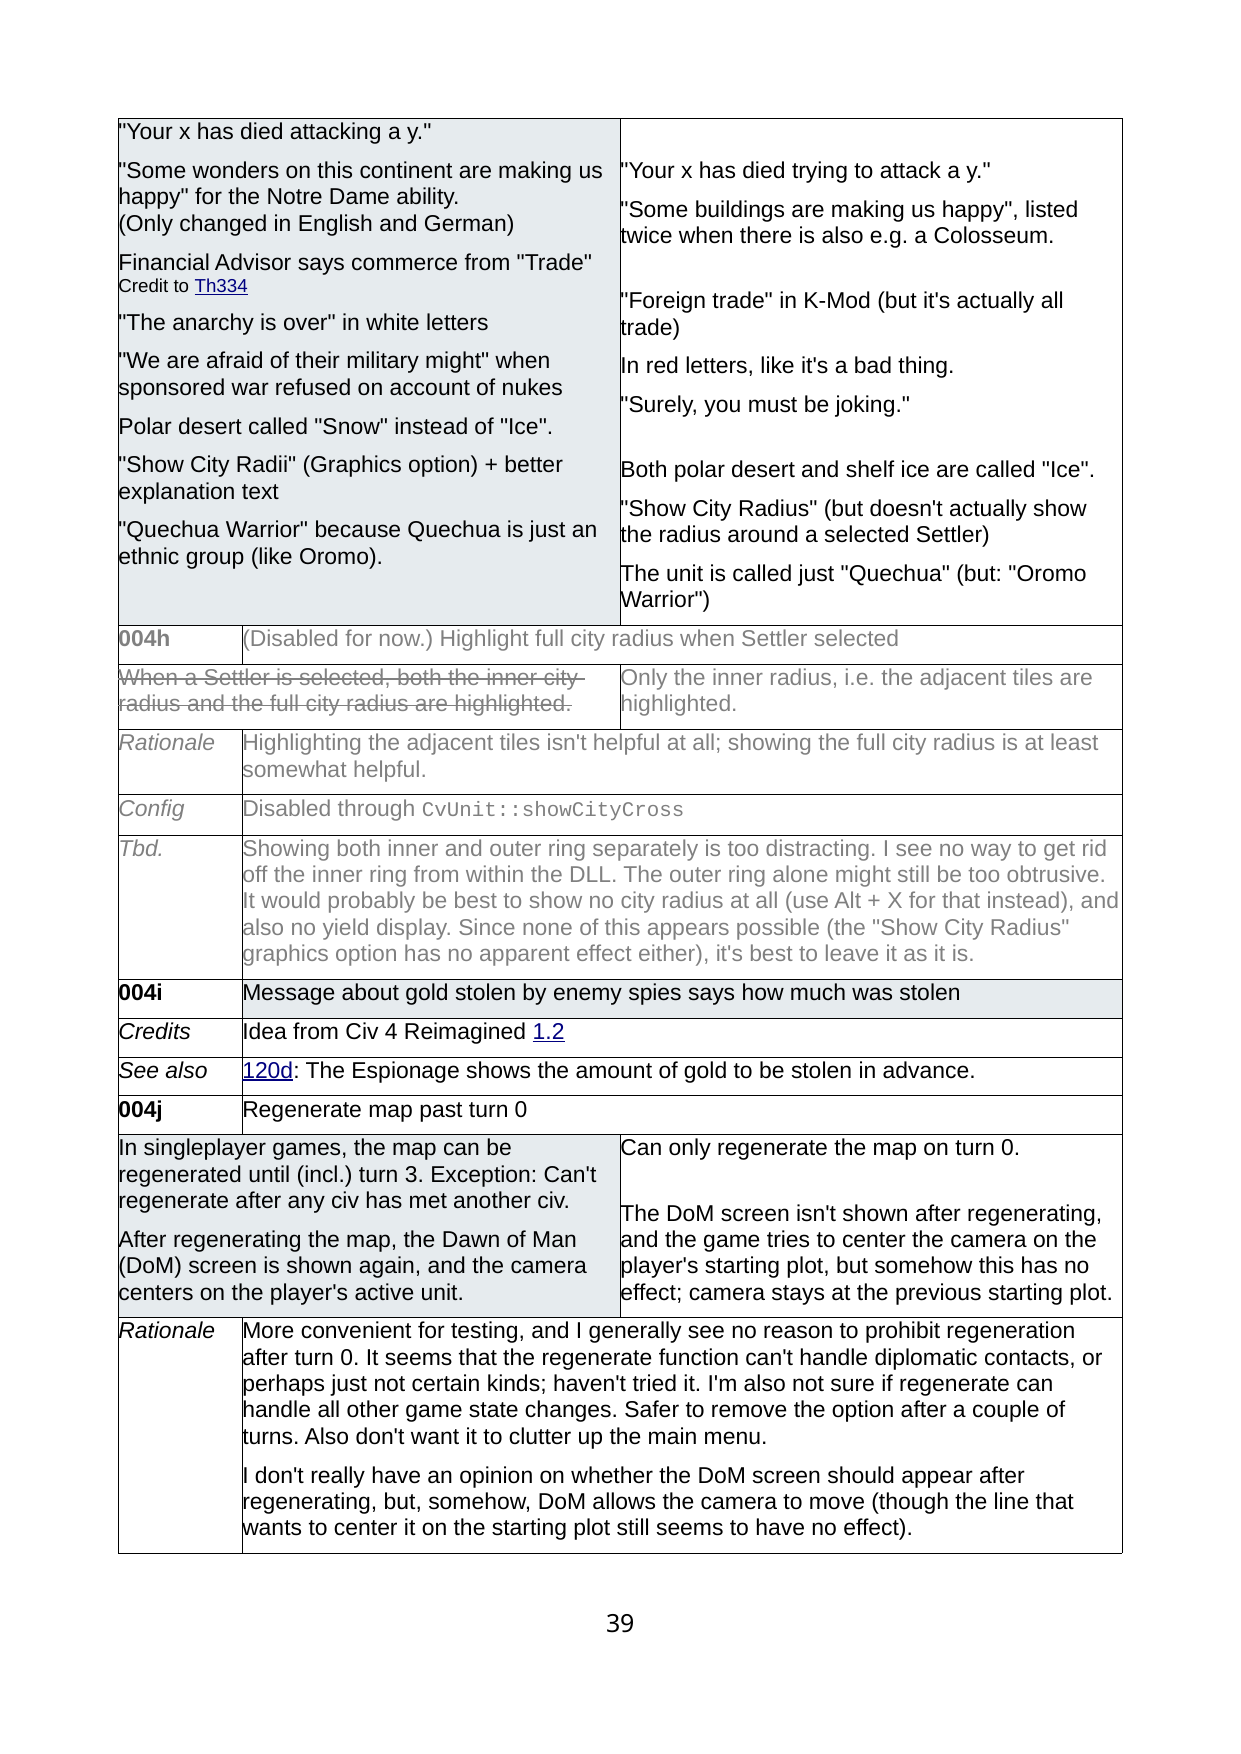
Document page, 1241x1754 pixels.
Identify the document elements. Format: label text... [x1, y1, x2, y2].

table_cell Showing both inner and outer ring separately is too distracting. I see no way to get rid off the inner ring from within the DLL. The outer ring alone might still be too obtrusive. It would probably be best to show no city radius at all (use Alt + X for that instead), and also no yield display. Since none of this appears possible (the "Show City Radius" graphics option has no apparent effect either), it's best to leave it as it is. [243, 836, 1122, 979]
table_cell 004j [119, 1096, 242, 1134]
table_cell Only the inner radius, i.e. the adjacent tiles are highlighted. [621, 665, 1122, 729]
table_cell Tbd. [119, 836, 242, 979]
table_cell 004i [119, 980, 242, 1018]
table_cell Highlighting the adjacent tiles isn't helpful at all; showing the full city radius is at least somewhat helpful. [243, 730, 1122, 794]
table_cell Rationale [119, 730, 242, 794]
table_cell When a Settler is selected, both the inner city radius and the full city radius are highlighted. [119, 665, 620, 729]
table_cell More convenient for testing, and I generally see no reason to prohibit regeneration after turn 0. It seems that the regenerate function can't handle diplomatic contacts, or perhaps just not certain kinds; haven't tried it. I'm also not sure if regenerate can handle all other game state changes. Safer to remove the option after a couple of turns. Also don't want it to clutter up the main menu. I don't really have an opinion on whether the DoM screen should appear after regenerating, but, somehow, DoM allows the camera to move (though the line that wants to center it on the starting plot still seems to have no effect). [243, 1318, 1122, 1553]
table_cell Disabled through CvUnit::showCityCross [243, 795, 1122, 834]
table_cell Regenerate map past turn 0 [243, 1096, 1122, 1134]
table_cell Config [119, 795, 242, 834]
table_cell Credits [119, 1019, 242, 1057]
table_cell Rationale [119, 1318, 242, 1553]
table_cell See also [119, 1058, 242, 1095]
table_cell "Your x has died attacking a y." "Some wonders on this continent are making us happy" for the Notre Dame ability. (Only changed in English and German) Financial Advisor says commerce from "Trade" Credit to Th334 "The anarchy is over" in white letters "We are afraid of their military might" when sponsored war refused on account of nukes Polar desert called "Snow" instead of "Ice". "Show City Radii" (Graphics option) + better explanation text "Quechua Warrior" because Quechua is just an ethnic group (like Oromo). [119, 119, 620, 625]
table_cell "Your x has died trying to attack a y." "Some buildings are making us happy", listed twice when there is also e.g. a Colosseum. "Foreign trade" in K-Mod (but it's actually all trade) In red letters, like it's a bad thing. "Surely, you must be joking." Both polar desert and shelf ice are called "Ice". "Show City Radius" (but doesn't actually show the radius around a selected Settler) The unit is called just "Quechua" (but: "Oromo Warrior") [621, 119, 1122, 625]
table_cell Message about gold stolen by enemy spies says how much was stolen [243, 980, 1122, 1018]
table_cell 004h [119, 626, 242, 664]
table_cell In singleplayer games, the map can be regenerated until (incl.) turn 3. Exception: Can't regenerate after any civ has met another civ. After regenerating the map, the Dawn of Man (DoM) screen is shown again, and the camera centers on the player's active unit. [119, 1135, 620, 1317]
table_cell Can only regenerate the map on turn 0. The DoM screen isn't shown after regenerating, and the game tries to center the camera on the player's starting plot, but somehow this has no effect; camera stays at the previous starting plot. [621, 1135, 1122, 1317]
table_cell 120d: The Espionage shows the amount of gold to be stolen in advance. [243, 1058, 1122, 1095]
table_cell Idea from Civ 4 Reimagined 1.2 [243, 1019, 1122, 1057]
table_cell (Disabled for now.) Highlight full city radius when Settler selected [243, 626, 1122, 664]
